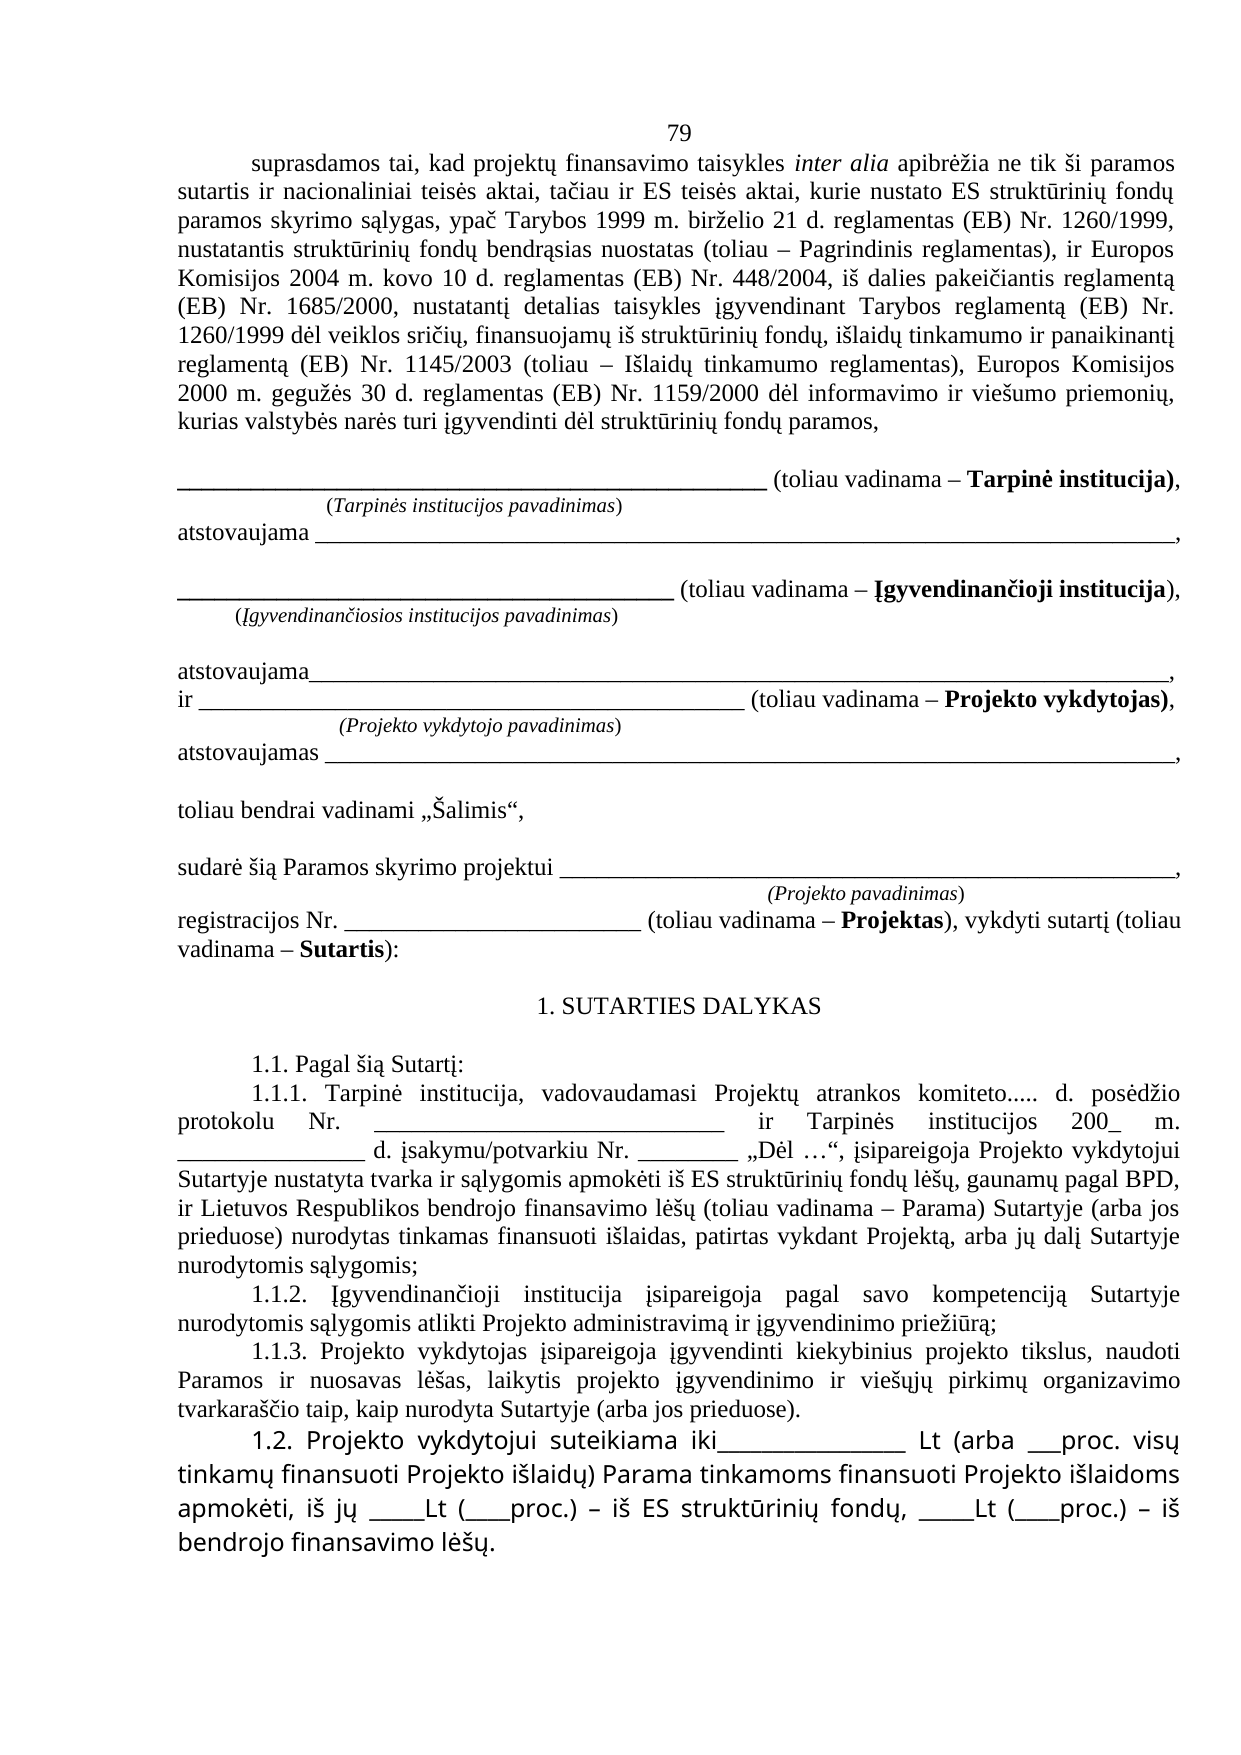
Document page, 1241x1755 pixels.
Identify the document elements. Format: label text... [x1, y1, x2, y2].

text 1.2. Projekto vykdytojui suteikiama iki_________________ Lt (arba ___proc. visų tinkamų finansuoti Projekto išlaidų) Parama tinkamoms finansuoti Projekto išlaidoms apmokėti, iš jų _____Lt (____proc.) – iš ES struktūrinių fondų, _____Lt (____proc.) – iš bendrojo finansavimo lėšų. [177, 1423, 1181, 1559]
text (toliau vadinama – Tarpinė institucija), [177, 464, 1181, 493]
text toliau bendrai vadinami „Šalimis“, [177, 795, 1181, 823]
text (Projekto pavadinimas) [177, 881, 1181, 905]
text 1.1.1. Tarpinė institucija, vadovaudamasi Projektų atrankos komiteto..... d. posėdžio protokolu Nr. ____________________________ ir Tarpinės institucijos 200_ m. _______________ d. įsakymu/potvarkiu Nr. ________ „Dėl …“, įsipareigoja Projekto vykdytojui Sutartyje nustatyta tvarka ir sąlygomis apmokėti iš ES struktūrinių fondų lėšų, gaunamų pagal BPD, ir Lietuvos Respublikos bendrojo finansavimo lėšų (toliau vadinama – Parama) Sutartyje (arba jos prieduose) nurodytas tinkamas finansuoti išlaidas, patirtas vykdant Projektą, arba jų dalį Sutartyje nurodytomis sąlygomis; [177, 1078, 1181, 1279]
text (toliau vadinama – Įgyvendinančioji institucija), [177, 574, 1181, 603]
text 1. SUTARTIES DALYKAS [177, 991, 1181, 1020]
text 1.1. Pagal šią Sutartį: [177, 1049, 1181, 1078]
text ir (toliau vadinama – Projekto vykdytojas), [177, 684, 1181, 713]
text atstovaujamas , [177, 737, 1181, 766]
text (Tarpinės institucijos pavadinimas) [177, 493, 1181, 517]
text 1.1.2. Įgyvendinančioji institucija įsipareigoja pagal savo kompetenciją Sutartyje nurodytomis sąlygomis atlikti Projekto administravimą ir įgyvendinimo priežiūrą; [177, 1279, 1181, 1336]
text registracijos Nr. (toliau vadinama – Projektas), vykdyti sutartį (toliau [177, 905, 1181, 934]
text suprasdamos tai, kad projektų finansavimo taisykles inter alia apibrėžia ne tik ši paramos sutartis ir nacionaliniai teisės aktai, tačiau ir ES teisės aktai, kurie nustato ES struktūrinių fondų paramos skyrimo sąlygas, ypač Tarybos 1999 m. birželio 21 d. reglamentas (EB) Nr. 1260/1999, nustatantis struktūrinių fondų bendrąsias nuostatas (toliau – Pagrindinis reglamentas), ir Europos Komisijos 2004 m. kovo 10 d. reglamentas (EB) Nr. 448/2004, iš dalies pakeičiantis reglamentą (EB) Nr. 1685/2000, nustatantį detalias taisykles įgyvendinant Tarybos reglamentą (EB) Nr. 1260/1999 dėl veiklos sričių, finansuojamų iš struktūrinių fondų, išlaidų tinkamumo ir panaikinantį reglamentą (EB) Nr. 1145/2003 (toliau – Išlaidų tinkamumo reglamentas), Europos Komisijos 2000 m. gegužės 30 d. reglamentas (EB) Nr. 1159/2000 dėl informavimo ir viešumo priemonių, kurias valstybės narės turi įgyvendinti dėl struktūrinių fondų paramos, [177, 148, 1175, 435]
text sudarė šią Paramos skyrimo projektui , [177, 852, 1181, 881]
text (Įgyvendinančiosios institucijos pavadinimas) [177, 603, 1181, 627]
text 1.1.3. Projekto vykdytojas įsipareigoja įgyvendinti kiekybinius projekto tikslus, naudoti Paramos ir nuosavas lėšas, laikytis projekto įgyvendinimo ir viešųjų pirkimų organizavimo tvarkaraščio taip, kaip nurodyta Sutartyje (arba jos prieduose). [177, 1336, 1181, 1423]
text vadinama – Sutartis): [177, 934, 1181, 963]
text (Projekto vykdytojo pavadinimas) [177, 713, 1181, 737]
text atstovaujama , [177, 656, 1181, 684]
text atstovaujama , [177, 517, 1181, 545]
